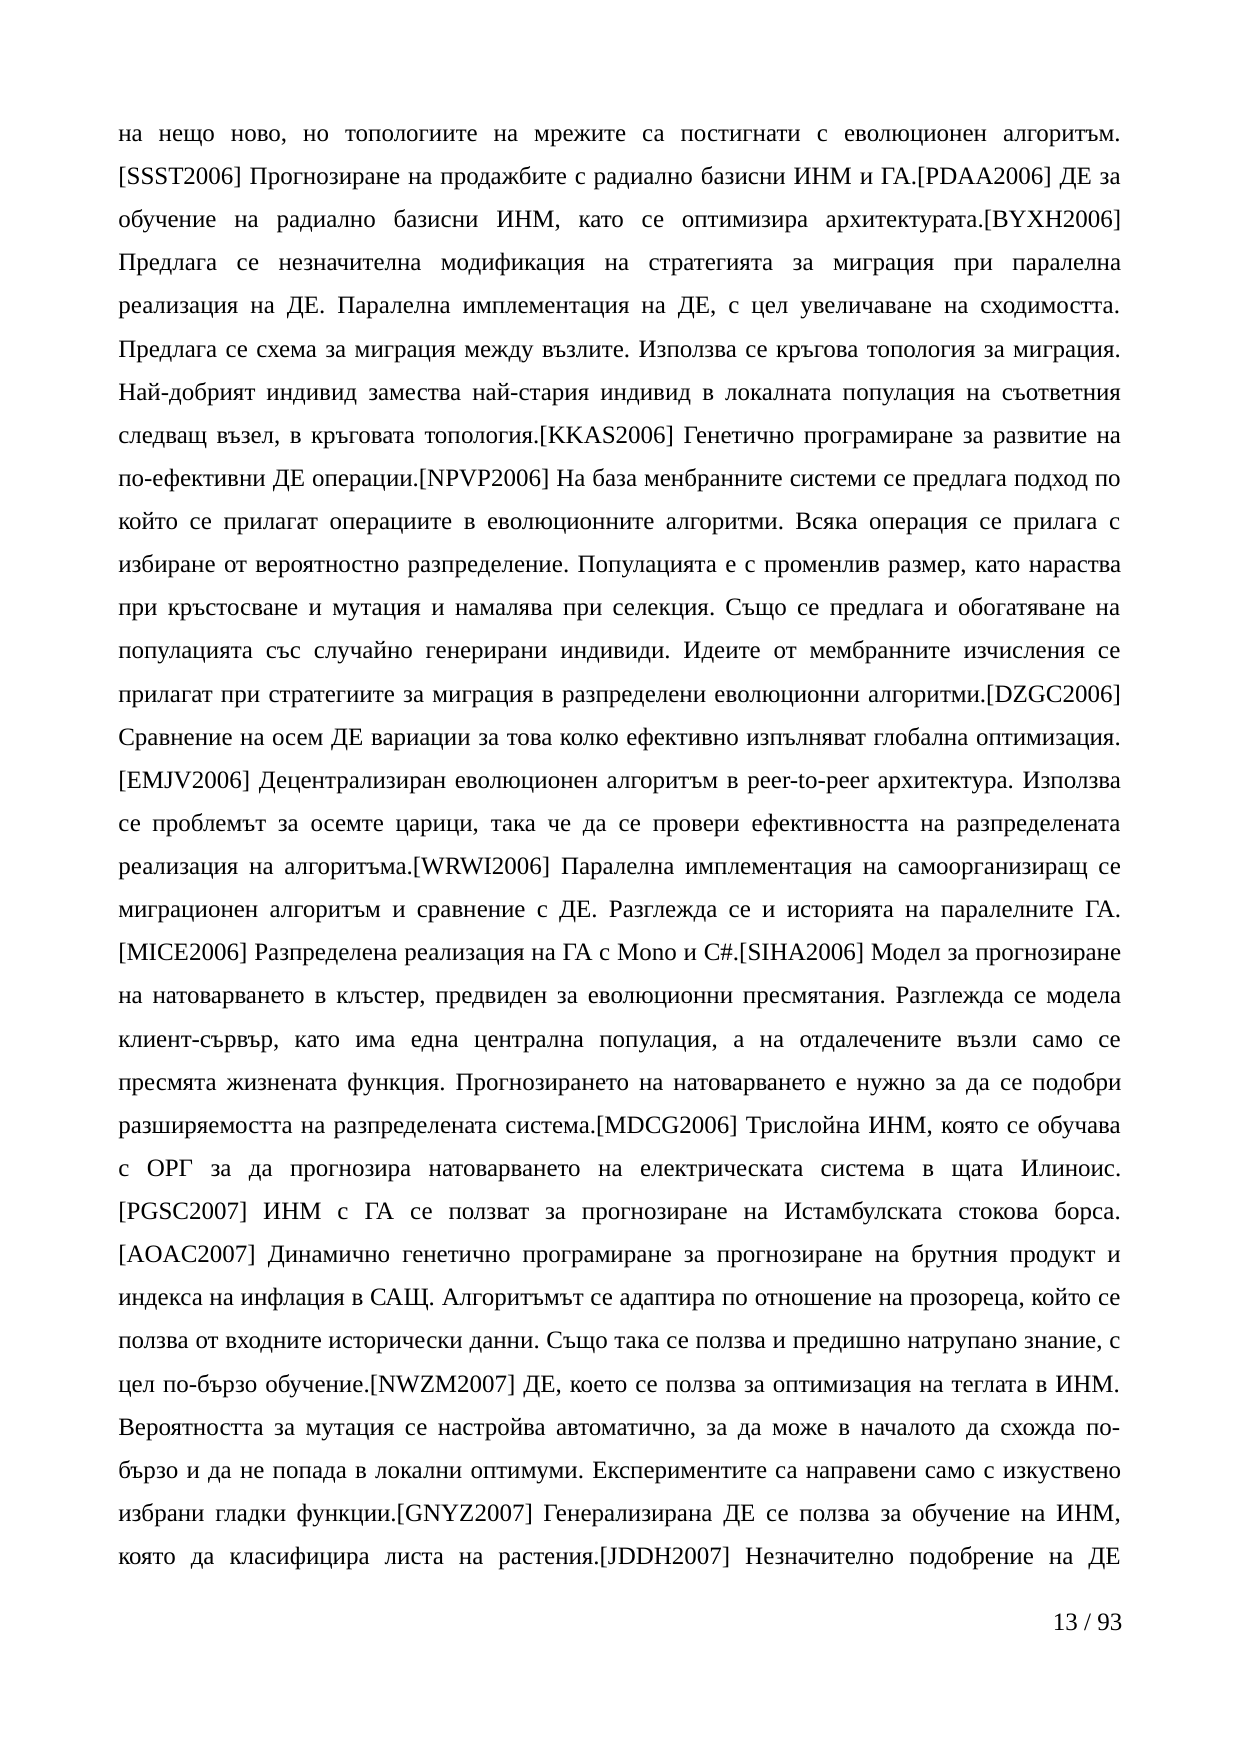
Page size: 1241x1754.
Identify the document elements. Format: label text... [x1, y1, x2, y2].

text на нещо ново, но топологиите на мрежите са постигнати с еволюционен алгоритъм.[SSST2006] Прогнозиране на продажбите с радиално базисни ИНМ и ГА.[PDAA2006] ДЕ за обучение на радиално базисни ИНМ, като се оптимизира архитектурата.[BYXH2006] Предлага се незначителна модификация на стратегията за миграция при паралелна реализация на ДЕ. Паралелна имплементация на ДЕ, с цел увеличаване на сходимостта. Предлага се схема за миграция между възлите. Използва се кръгова топология за миграция. Най-добрият индивид замества най-стария индивид в локалната популация на съответния следващ възел, в кръговата топология.[KKAS2006] Генетично програмиране за развитие на по-ефективни ДЕ операции.[NPVP2006] На база менбранните системи се предлага подход по който се прилагат операциите в еволюционните алгоритми. Всяка операция се прилага с избиране от вероятностно разпределение. Популацията е с променлив размер, като нараства при кръстосване и мутация и намалява при селекция. Също се предлага и обогатяване на популацията със случайно генерирани индивиди. Идеите от мембранните изчисления се прилагат при стратегиите за миграция в разпределени еволюционни алгоритми.[DZGC2006] Сравнение на осем ДЕ вариации за това колко ефективно изпълняват глобална оптимизация.[EMJV2006] Децентрализиран еволюционен алгоритъм в peer-to-peer архитектура. Използва се проблемът за осемте царици, така че да се провери ефективността на разпределената реализация на алгоритъма.[WRWI2006] Паралелна имплементация на самоорганизиращ се миграционен алгоритъм и сравнение с ДЕ. Разглежда се и историята на паралелните ГА.[MICE2006] Разпределена реализация на ГА с Mono и C#.[SIHA2006] Модел за прогнозиране на натоварването в клъстер, предвиден за еволюционни пресмятания. Разглежда се модела клиент-сървър, като има една централна популация, а на отдалечените възли само се пресмята жизнената функция. Прогнозирането на натоварването е нужно за да се подобри разширяемостта на разпределената система.[MDCG2006] Трислойна ИНМ, която се обучава с ОРГ за да прогнозира натоварването на електрическата система в щата Илиноис.[PGSC2007] ИНМ с ГА се ползват за прогнозиране на Истамбулската стокова борса.[AOAC2007] Динамично генетично програмиране за прогнозиране на брутния продукт и индекса на инфлация в САЩ. Алгоритъмът се адаптира по отношение на прозореца, който се ползва от входните исторически данни. Също така се ползва и предишно натрупано знание, с цел по-бързо обучение.[NWZM2007] ДЕ, което се ползва за оптимизация на теглата в ИНМ. Вероятността за мутация се настройва автоматично, за да може в началото да схожда по-бързо и да не попада в локални оптимуми. Експериментите са направени само с изкуствено избрани гладки функции.[GNYZ2007] Генерализирана ДЕ се ползва за обучение на ИНМ, която да класифицира листа на растения.[JDDH2007] Незначително подобрение на ДЕ [118, 118, 1122, 1570]
